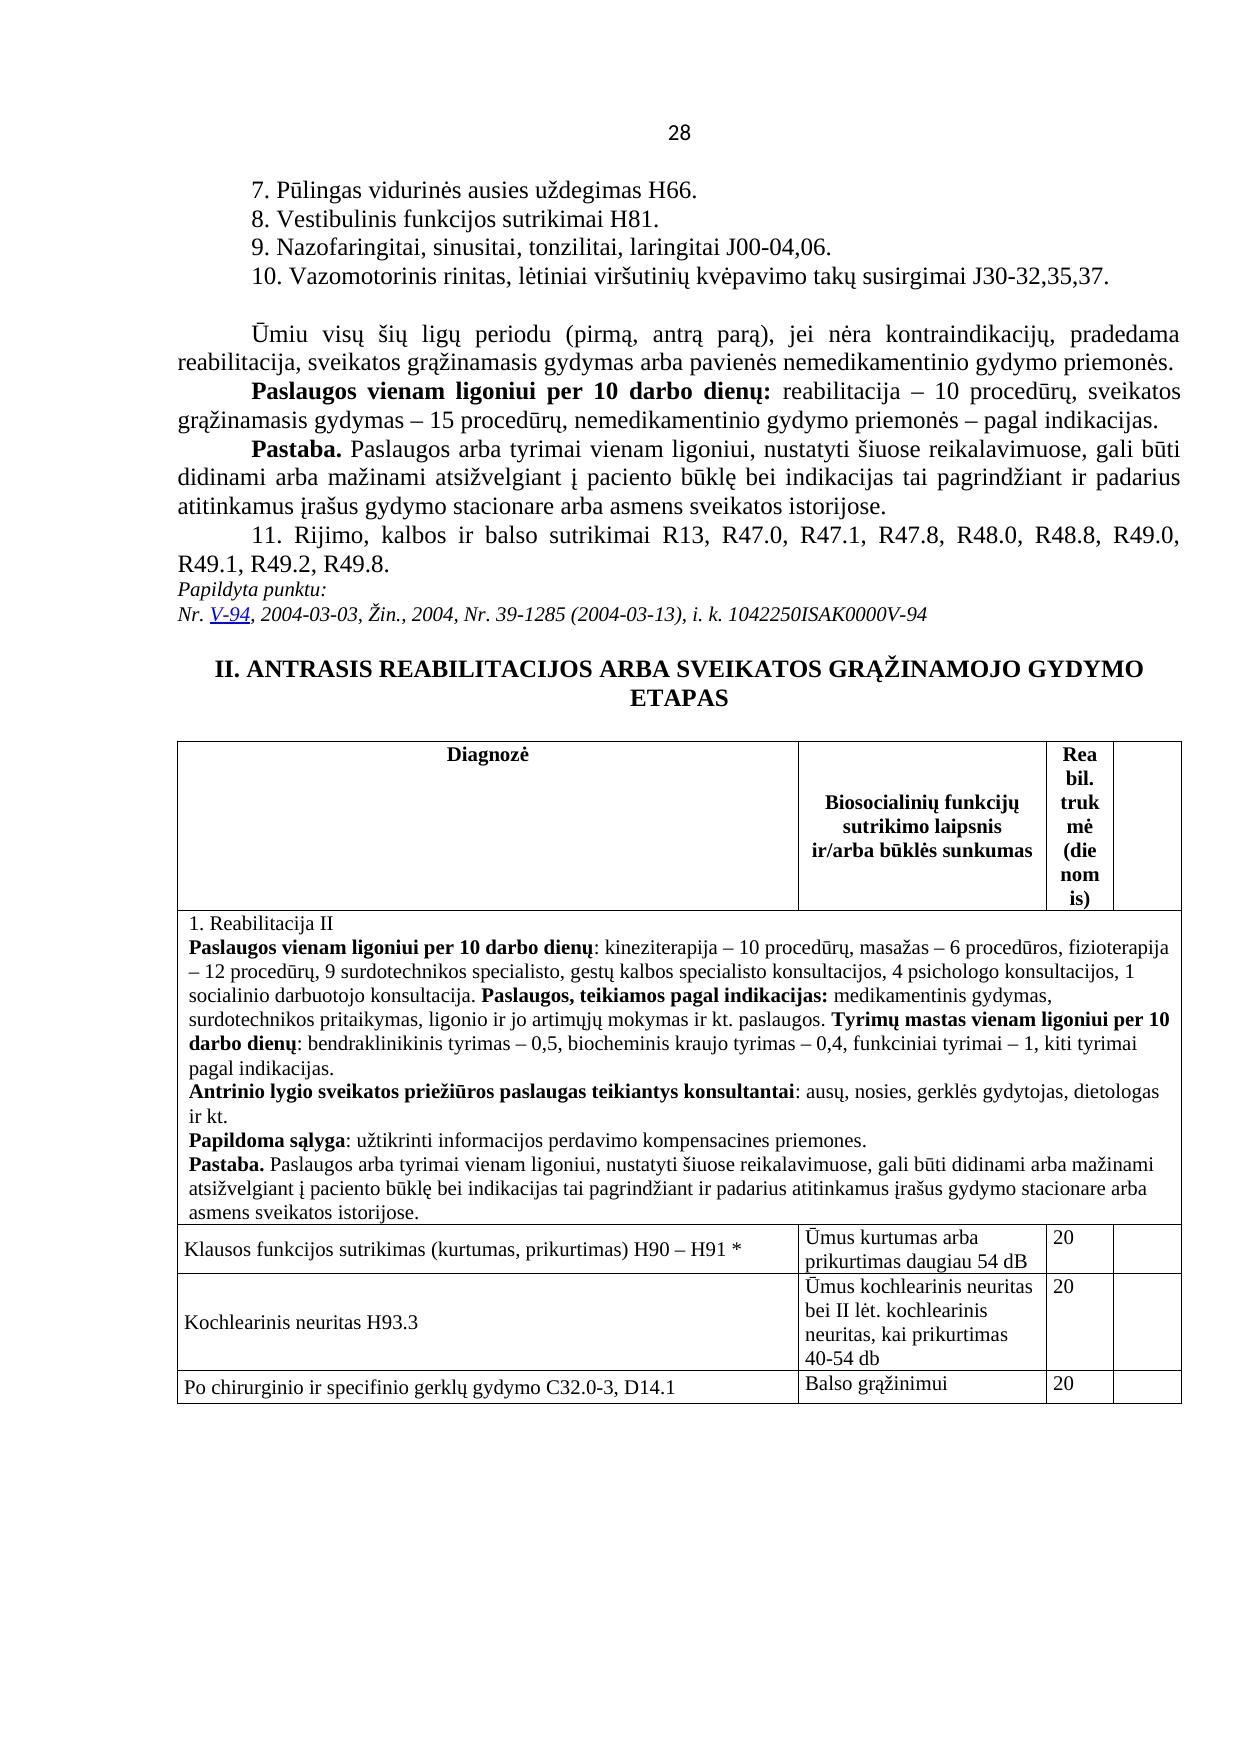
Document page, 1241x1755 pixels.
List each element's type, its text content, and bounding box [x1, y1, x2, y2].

table_header [1114, 742, 1181, 910]
table_cell Kochlearinis neuritas H93.3 [178, 1274, 798, 1370]
table_cell [1114, 1225, 1181, 1273]
text 8. Vestibulinis funkcijos sutrikimai H81. [177, 204, 1181, 232]
text 9. Nazofaringitai, sinusitai, tonzilitai, laringitai J00-04,06. [177, 232, 1181, 261]
table_cell 20 [1047, 1225, 1113, 1273]
text 7. Pūlingas vidurinės ausies uždegimas H66. [177, 175, 1181, 204]
table_cell Ūmus kurtumas arba prikurtimas daugiau 54 dB [799, 1225, 1046, 1273]
table_cell 20 [1047, 1371, 1113, 1403]
table_header Reabil. trukmė (dienomis) [1047, 742, 1113, 910]
table_cell 20 [1047, 1274, 1113, 1370]
table_cell [1114, 1371, 1181, 1403]
text Papildyta punktu: [177, 577, 1181, 601]
text 11. Rijimo, kalbos ir balso sutrikimai R13, R47.0, R47.1, R47.8, R48.0, R48.8, R49.0, R49.1, R49.2, R49.8. [177, 520, 1181, 577]
table_cell Klausos funkcijos sutrikimas (kurtumas, prikurtimas) H90 – H91 * [178, 1225, 798, 1273]
table_cell [1114, 1274, 1181, 1370]
table_header Biosocialinių funkcijų sutrikimo laipsnis ir/arba būklės sunkumas [799, 742, 1046, 910]
table_cell Po chirurginio ir specifinio gerklų gydymo C32.0-3, D14.1 [178, 1371, 798, 1403]
text Pastaba. Paslaugos arba tyrimai vienam ligoniui, nustatyti šiuose reikalavimuose, gali būti didinami arba mažinami atsižvelgiant į paciento būklę bei indikacijas tai pagrindžiant ir padarius atitinkamus įrašus gydymo stacionare arba asmens sveikatos istorijose. [177, 434, 1181, 520]
text Nr. V-94, 2004-03-03, Žin., 2004, Nr. 39-1285 (2004-03-13), i. k. 1042250ISAK0000V-94 [177, 601, 1181, 626]
table_cell 1. Reabilitacija II Paslaugos vienam ligoniui per 10 darbo dienų: kineziterapija – 10 procedūrų, masažas – 6 procedūros, fizioterapija – 12 procedūrų, 9 surdotechnikos specialisto, gestų kalbos specialisto konsultacijos, 4 psichologo konsultacijos, 1 socialinio darbuotojo konsultacija. Paslaugos, teikiamos pagal indikacijas: medikamentinis gydymas, surdotechnikos pritaikymas, ligonio ir jo artimųjų mokymas ir kt. paslaugos. Tyrimų mastas vienam ligoniui per 10 darbo dienų: bendraklinikinis tyrimas – 0,5, biocheminis kraujo tyrimas – 0,4, funkciniai tyrimai – 1, kiti tyrimai pagal indikacijas. Antrinio lygio sveikatos priežiūros paslaugas teikiantys konsultantai: ausų, nosies, gerklės gydytojas, dietologas ir kt. Papildoma sąlyga: užtikrinti informacijos perdavimo kompensacines priemones. Pastaba. Paslaugos arba tyrimai vienam ligoniui, nustatyti šiuose reikalavimuose, gali būti didinami arba mažinami atsižvelgiant į paciento būklę bei indikacijas tai pagrindžiant ir padarius atitinkamus įrašus gydymo stacionare arba asmens sveikatos istorijose. [178, 911, 1181, 1224]
text Ūmiu visų šių ligų periodu (pirmą, antrą parą), jei nėra kontraindikacijų, pradedama reabilitacija, sveikatos grąžinamasis gydymas arba pavienės nemedikamentinio gydymo priemonės. [177, 319, 1181, 376]
text Paslaugos vienam ligoniui per 10 darbo dienų: reabilitacija – 10 procedūrų, sveikatos grąžinamasis gydymas – 15 procedūrų, nemedikamentinio gydymo priemonės – pagal indikacijas. [177, 376, 1181, 434]
table_cell Balso grąžinimui [799, 1371, 1046, 1403]
text II. ANTRASIS REABILITACIJOS arba Sveikatos Grąžinamojo Gydymo ETAPAS [177, 654, 1181, 712]
text 10. Vazomotorinis rinitas, lėtiniai viršutinių kvėpavimo takų susirgimai J30-32,35,37. [177, 261, 1181, 290]
table_header Diagnozė [178, 742, 798, 910]
table_cell Ūmus kochlearinis neuritas bei II lėt. kochlearinis neuritas, kai prikurtimas 40-54 db [799, 1274, 1046, 1370]
